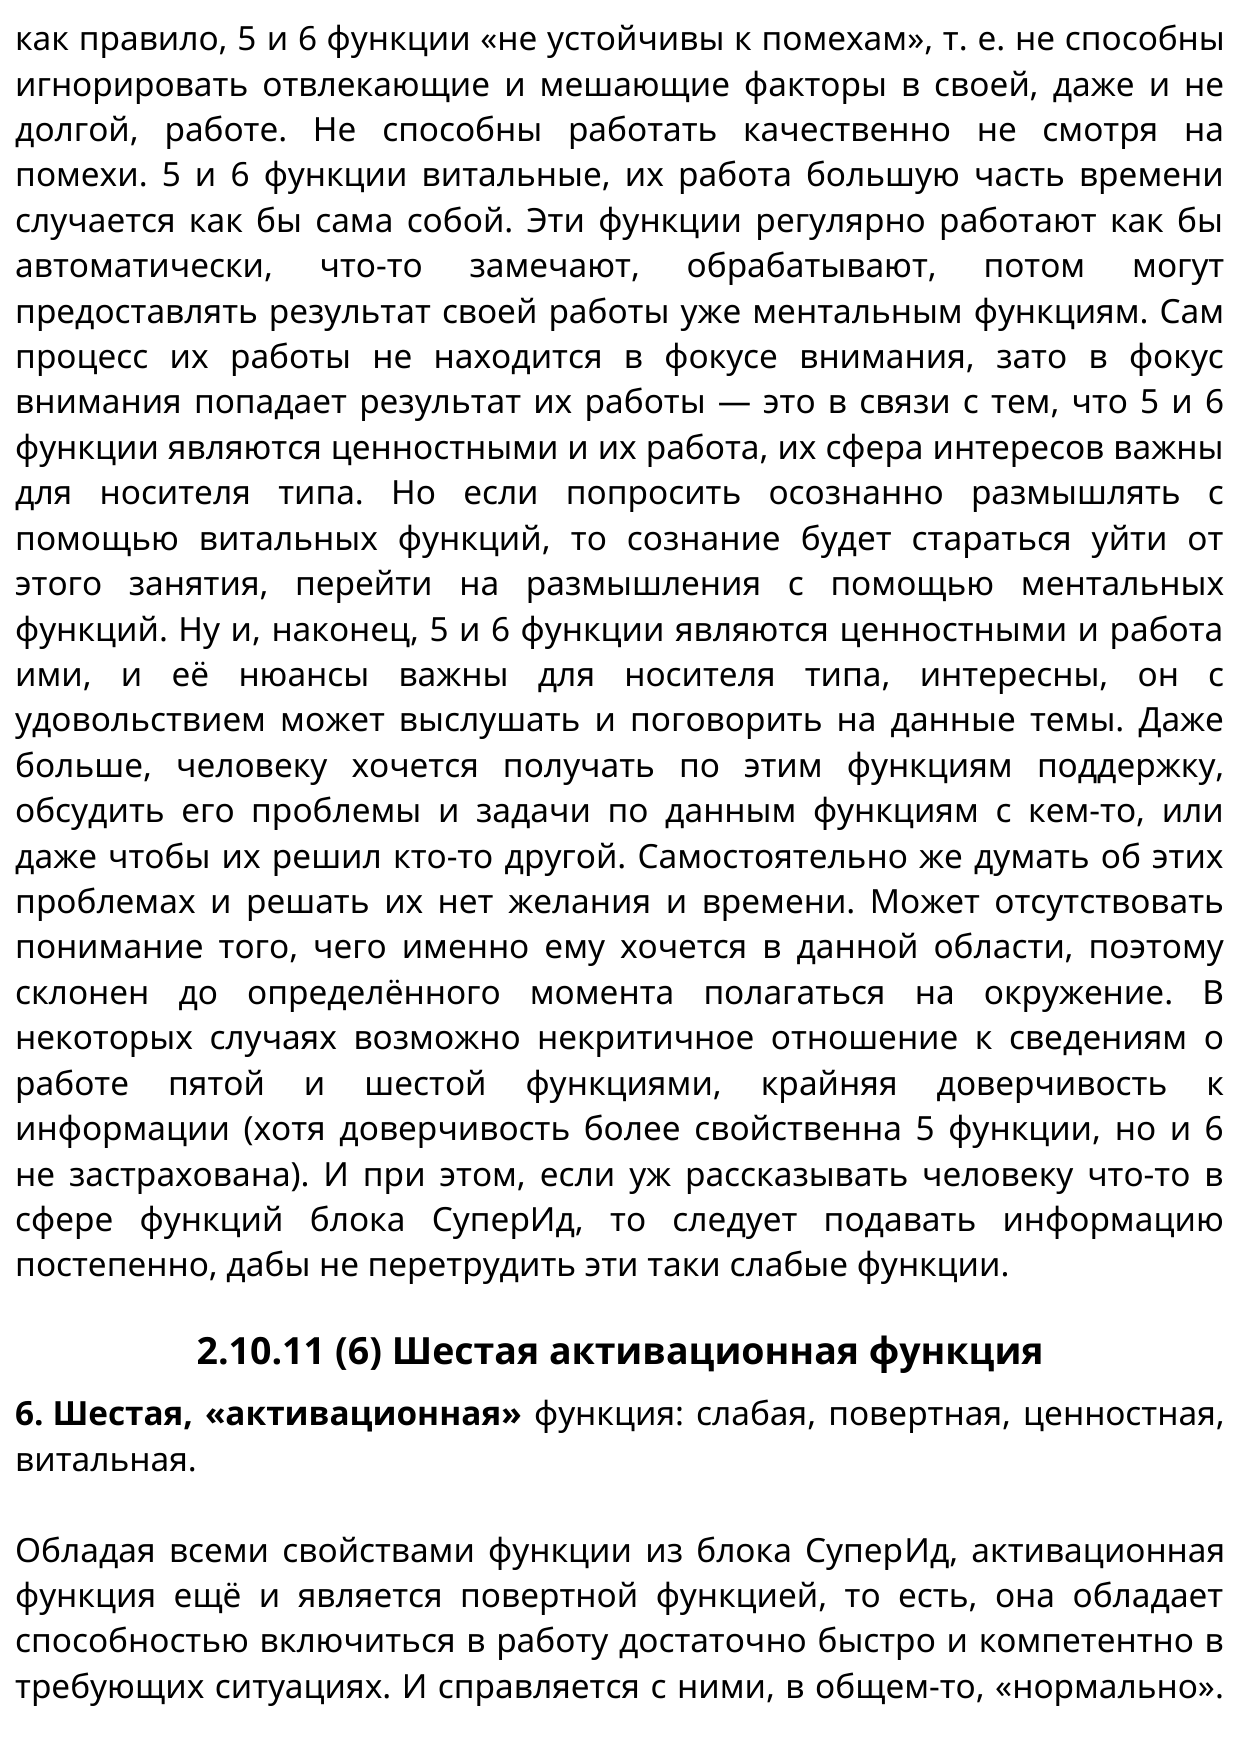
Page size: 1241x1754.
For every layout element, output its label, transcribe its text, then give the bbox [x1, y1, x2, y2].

text как правило, 5 и 6 функции «не устойчивы к помехам», т. е. не способны игнорировать отвлекающие и мешающие факторы в своей, даже и не долгой, работе. Не способны работать качественно не смотря на помехи. 5 и 6 функции витальные, их работа большую часть времени случается как бы сама собой. Эти функции регулярно работают как бы автоматически, что-то замечают, обрабатывают, потом могут предоставлять результат своей работы уже ментальным функциям. Сам процесс их работы не находится в фокусе внимания, зато в фокус внимания попадает результат их работы — это в связи с тем, что 5 и 6 функции являются ценностными и их работа, их сфера интересов важны для носителя типа. Но если попросить осознанно размышлять с помощью витальных функций, то сознание будет стараться уйти от этого занятия, перейти на размышления с помощью ментальных функций. Ну и, наконец, 5 и 6 функции являются ценностными и работа ими, и её нюансы важны для носителя типа, интересны, он с удовольствием может выслушать и поговорить на данные темы. Даже больше, человеку хочется получать по этим функциям поддержку, обсудить его проблемы и задачи по данным функциям с кем-то, или даже чтобы их решил кто-то другой. Самостоятельно же думать об этих проблемах и решать их нет желания и времени. Может отсутствовать понимание того, чего именно ему хочется в данной области, поэтому склонен до определённого момента полагаться на окружение. В некоторых случаях возможно некритичное отношение к сведениям о работе пятой и шестой функциями, крайняя доверчивость к информации (хотя доверчивость более свойственна 5 функции, но и 6 не застрахована). И при этом, если уж рассказывать человеку что-то в сфере функций блока СуперИд, то следует подавать информацию постепенно, дабы не перетрудить эти таки слабые функции. [15, 15, 1225, 1287]
subtitle 2.10.11 (6) Шестая активационная функция [15, 1324, 1225, 1375]
text Обладая всеми свойствами функции из блока СуперИд, активационная функция ещё и является повертной функцией, то есть, она обладает способностью включиться в работу достаточно быстро и компетентно в требующих ситуациях. И справляется с ними, в общем-то, «нормально». [15, 1526, 1225, 1708]
text 6. Шестая, «активационная» функция: слабая, повертная, ценностная, витальная. [15, 1390, 1225, 1481]
